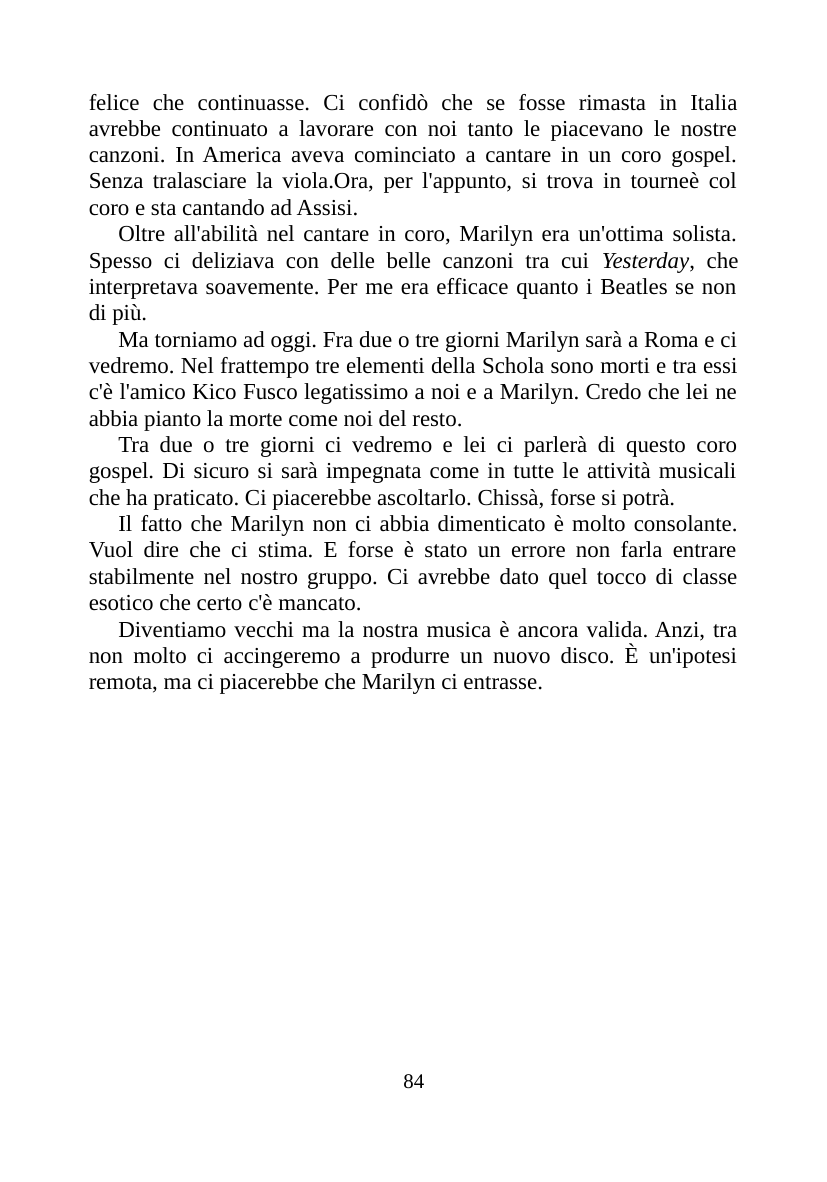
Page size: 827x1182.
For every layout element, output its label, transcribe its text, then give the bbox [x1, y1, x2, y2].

text Oltre all'abilità nel cantare in coro, Marilyn era un'ottima solista. Spesso ci deliziava con delle belle canzoni tra cui Yesterday, che interpretava soavemente. Per me era efficace quanto i Beatles se non di più. [88, 220, 738, 326]
text felice che continuasse. Ci confidò che se fosse rimasta in Italia avrebbe continuato a lavorare con noi tanto le piacevano le nostre canzoni. In America aveva cominciato a cantare in un coro gospel. Senza tralasciare la viola.Ora, per l'appunto, si trova in tourneè col coro e sta cantando ad Assisi. [88, 88, 738, 220]
text Diventiamo vecchi ma la nostra musica è ancora valida. Anzi, tra non molto ci accingeremo a produrre un nuovo disco. È un'ipotesi remota, ma ci piacerebbe che Marilyn ci entrasse. [88, 616, 738, 695]
text Il fatto che Marilyn non ci abbia dimenticato è molto consolante. Vuol dire che ci stima. E forse è stato un errore non farla entrare stabilmente nel nostro gruppo. Ci avrebbe dato quel tocco di classe esotico che certo c'è mancato. [88, 510, 738, 616]
text Tra due o tre giorni ci vedremo e lei ci parlerà di questo coro gospel. Di sicuro si sarà impegnata come in tutte le attività musicali che ha praticato. Ci piacerebbe ascoltarlo. Chissà, forse si potrà. [88, 431, 738, 510]
text Ma torniamo ad oggi. Fra due o tre giorni Marilyn sarà a Roma e ci vedremo. Nel frattempo tre elementi della Schola sono morti e tra essi c'è l'amico Kico Fusco legatissimo a noi e a Marilyn. Credo che lei ne abbia pianto la morte come noi del resto. [88, 326, 738, 431]
